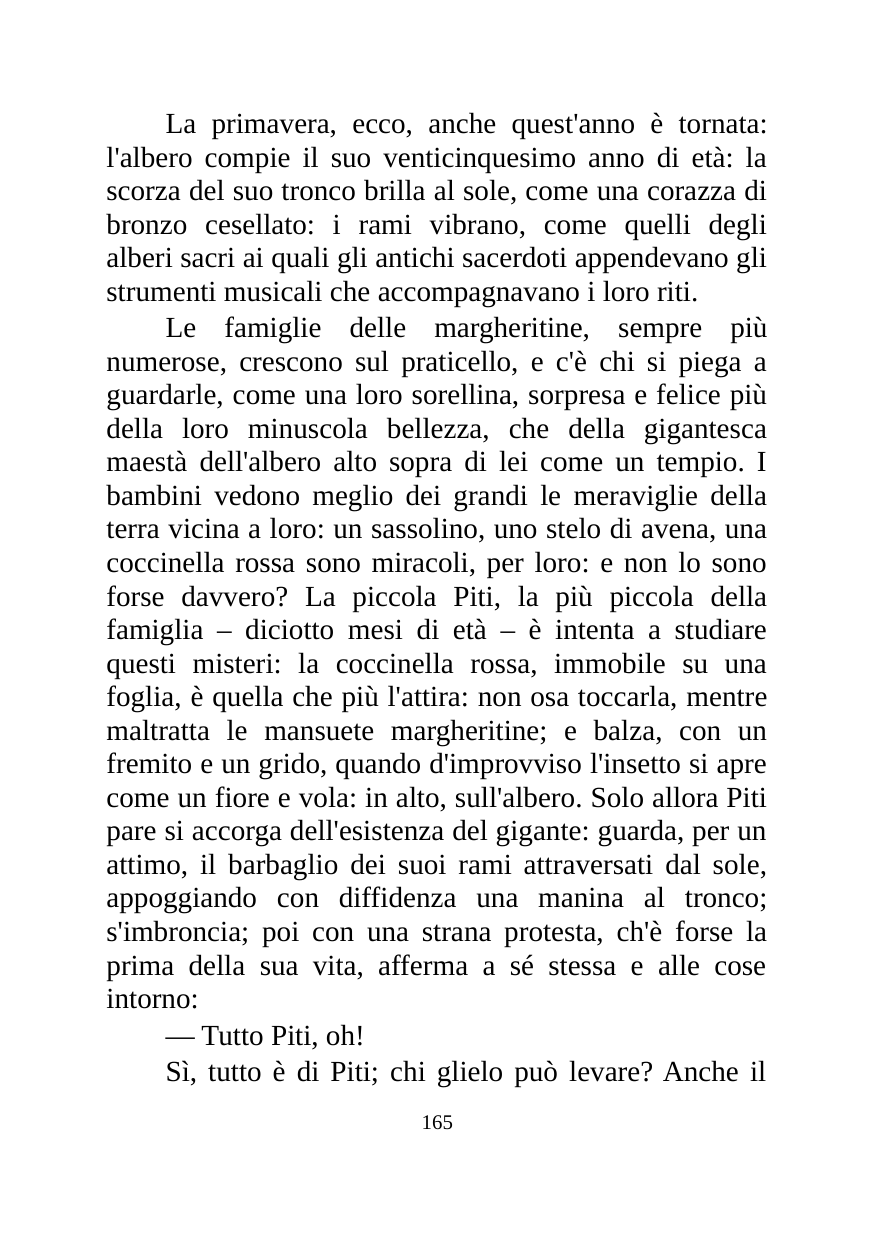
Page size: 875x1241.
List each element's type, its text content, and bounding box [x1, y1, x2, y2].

text Sì, tutto è di Piti; chi glielo può levare? Anche il [106, 1054, 768, 1088]
text La primavera, ecco, anche quest'anno è tornata: l'albero compie il suo venticinquesimo anno di età: la scorza del suo tronco brilla al sole, come una corazza di bronzo cesellato: i rami vibrano, come quelli degli alberi sacri ai quali gli antichi sacerdoti appendevano gli strumenti musicali che accompagnavano i loro riti. [106, 106, 768, 307]
text — Tutto Piti, oh! [106, 1018, 768, 1051]
text Le famiglie delle margheritine, sempre più numerose, crescono sul praticello, e c'è chi si piega a guardarle, come una loro sorellina, sorpresa e felice più della loro minuscola bellezza, che della gigantesca maestà dell'albero alto sopra di lei come un tempio. I bambini vedono meglio dei grandi le meraviglie della terra vicina a loro: un sassolino, uno stelo di avena, una coccinella rossa sono miracoli, per loro: e non lo sono forse davvero? La piccola Piti, la più piccola della famiglia – diciotto mesi di età – è intenta a studiare questi misteri: la coccinella rossa, immobile su una foglia, è quella che più l'attira: non osa toccarla, mentre maltratta le mansuete margheritine; e balza, con un fremito e un grido, quando d'improvviso l'insetto si apre come un fiore e vola: in alto, sull'albero. Solo allora Piti pare si accorga dell'esistenza del gigante: guarda, per un attimo, il barbaglio dei suoi rami attraversati dal sole, appoggiando con diffidenza una manina al tronco; s'imbroncia; poi con una strana protesta, ch'è forse la prima della sua vita, afferma a sé stessa e alle cose intorno: [106, 310, 768, 1015]
